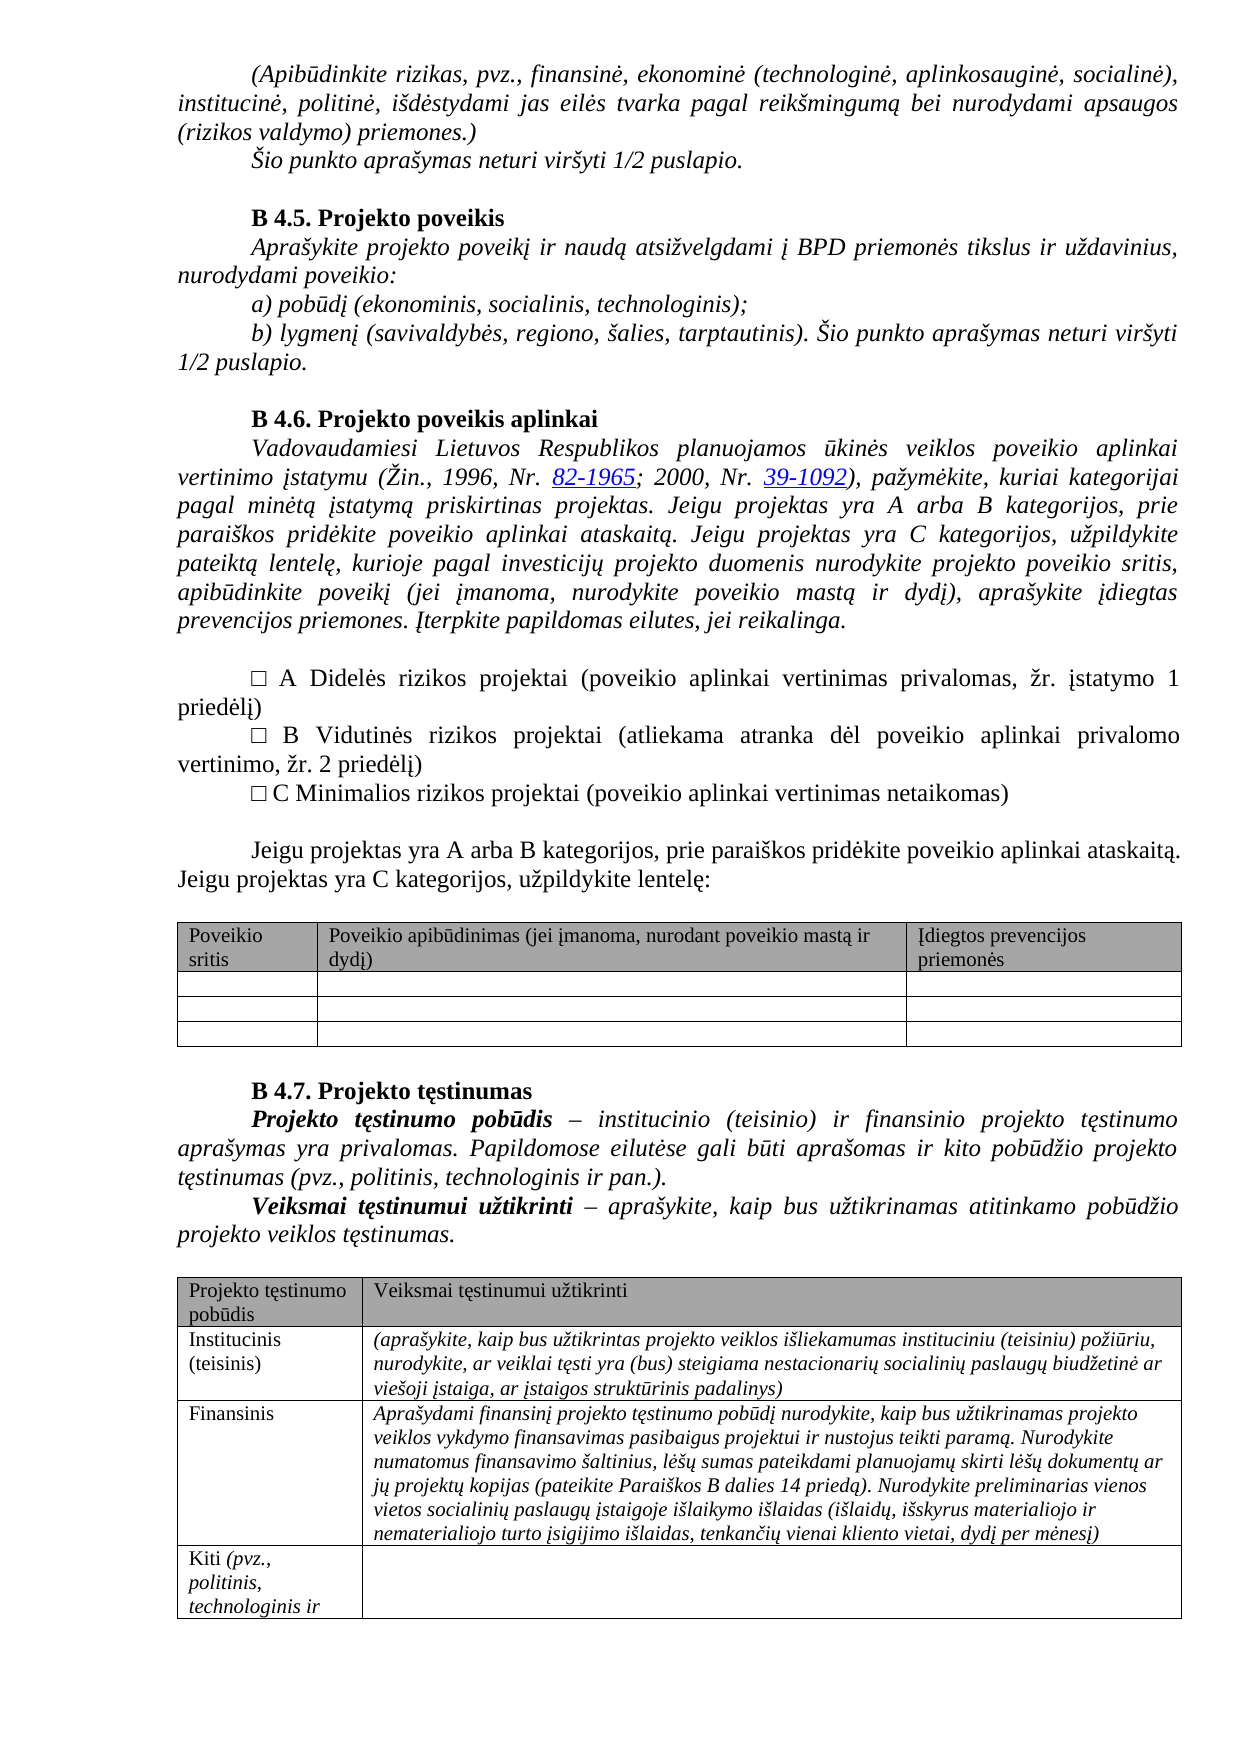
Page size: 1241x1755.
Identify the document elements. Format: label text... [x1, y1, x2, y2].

text Vadovaudamiesi Lietuvos Respublikos planuojamos ūkinės veiklos poveikio aplinkai vertinimo įstatymu (Žin., 1996, Nr. 82-1965; 2000, Nr. 39-1092), pažymėkite, kuriai kategorijai pagal minėtą įstatymą priskirtinas projektas. Jeigu projektas yra A arba B kategorijos, prie paraiškos pridėkite poveikio aplinkai ataskaitą. Jeigu projektas yra C kategorijos, užpildykite pateiktą lentelę, kurioje pagal investicijų projekto duomenis nurodykite projekto poveikio sritis, apibūdinkite poveikį (jei įmanoma, nurodykite poveikio mastą ir dydį), aprašykite įdiegtas prevencijos priemones. Įterpkite papildomas eilutes, jei reikalinga. [177, 433, 1181, 634]
table_header Poveikio apibūdinimas (jei įmanoma, nurodant poveikio mastą ir dydį) [318, 923, 906, 971]
table_cell Aprašydami finansinį projekto tęstinumo pobūdį nurodykite, kaip bus užtikrinamas projekto veiklos vykdymo finansavimas pasibaigus projektui ir nustojus teikti paramą. Nurodykite numatomus finansavimo šaltinius, lėšų sumas pateikdami planuojamų skirti lėšų dokumentų ar jų projektų kopijas (pateikite Paraiškos B dalies 14 priedą). Nurodykite preliminarias vienos vietos socialinių paslaugų įstaigoje išlaikymo išlaidas (išlaidų, išskyrus materialiojo ir nematerialiojo turto įsigijimo išlaidas, tenkančių vienai kliento vietai, dydį per mėnesį) [363, 1401, 1181, 1545]
table_cell [178, 972, 317, 996]
text □ B Vidutinės rizikos projektai (atliekama atranka dėl poveikio aplinkai privalomo vertinimo, žr. 2 priedėlį) [177, 720, 1181, 778]
text Aprašykite projekto poveikį ir naudą atsižvelgdami į BPD priemonės tikslus ir uždavinius, nurodydami poveikio: [177, 232, 1181, 289]
table_header Projekto tęstinumo pobūdis [178, 1278, 362, 1326]
table_cell Finansinis [178, 1401, 362, 1545]
table_header Poveikio sritis [178, 923, 317, 971]
table_cell Kiti (pvz., politinis, technologinis ir [178, 1546, 362, 1618]
table_cell [318, 997, 906, 1021]
text B 4.6. Projekto poveikis aplinkai [177, 404, 1181, 433]
table_cell [907, 972, 1181, 996]
table_cell [318, 1022, 906, 1046]
text (Apibūdinkite rizikas, pvz., finansinė, ekonominė (technologinė, aplinkosauginė, socialinė), institucinė, politinė, išdėstydami jas eilės tvarka pagal reikšmingumą bei nurodydami apsaugos (rizikos valdymo) priemones.) [177, 59, 1181, 145]
table_cell [363, 1546, 1181, 1618]
table_header Veiksmai tęstinumui užtikrinti [363, 1278, 1181, 1326]
text b) lygmenį (savivaldybės, regiono, šalies, tarptautinis). Šio punkto aprašymas neturi viršyti 1/2 puslapio. [177, 318, 1181, 375]
table_header Įdiegtos prevencijos priemonės [907, 923, 1181, 971]
table_cell Institucinis (teisinis) [178, 1327, 362, 1399]
text Projekto tęstinumo pobūdis – institucinio (teisinio) ir finansinio projekto tęstinumo aprašymas yra privalomas. Papildomose eilutėse gali būti aprašomas ir kito pobūdžio projekto tęstinumas (pvz., politinis, technologinis ir pan.). [177, 1104, 1181, 1191]
text Veiksmai tęstinumui užtikrinti – aprašykite, kaip bus užtikrinamas atitinkamo pobūdžio projekto veiklos tęstinumas. [177, 1191, 1181, 1248]
text Jeigu projektas yra A arba B kategorijos, prie paraiškos pridėkite poveikio aplinkai ataskaitą. Jeigu projektas yra C kategorijos, užpildykite lentelę: [177, 835, 1181, 893]
text □ A Didelės rizikos projektai (poveikio aplinkai vertinimas privalomas, žr. įstatymo 1 priedėlį) [177, 663, 1181, 720]
table_cell [907, 997, 1181, 1021]
table_cell [318, 972, 906, 996]
text a) pobūdį (ekonominis, socialinis, technologinis); [177, 289, 1181, 318]
text Šio punkto aprašymas neturi viršyti 1/2 puslapio. [177, 145, 1181, 174]
text B 4.5. Projekto poveikis [177, 203, 1181, 232]
table_cell (aprašykite, kaip bus užtikrintas projekto veiklos išliekamumas instituciniu (teisiniu) požiūriu, nurodykite, ar veiklai tęsti yra (bus) steigiama nestacionarių socialinių paslaugų biudžetinė ar viešoji įstaiga, ar įstaigos struktūrinis padalinys) [363, 1327, 1181, 1399]
table_cell [178, 1022, 317, 1046]
text B 4.7. Projekto tęstinumas [177, 1076, 1181, 1104]
text □ C Minimalios rizikos projektai (poveikio aplinkai vertinimas netaikomas) [177, 778, 1181, 807]
table_cell [907, 1022, 1181, 1046]
table_cell [178, 997, 317, 1021]
